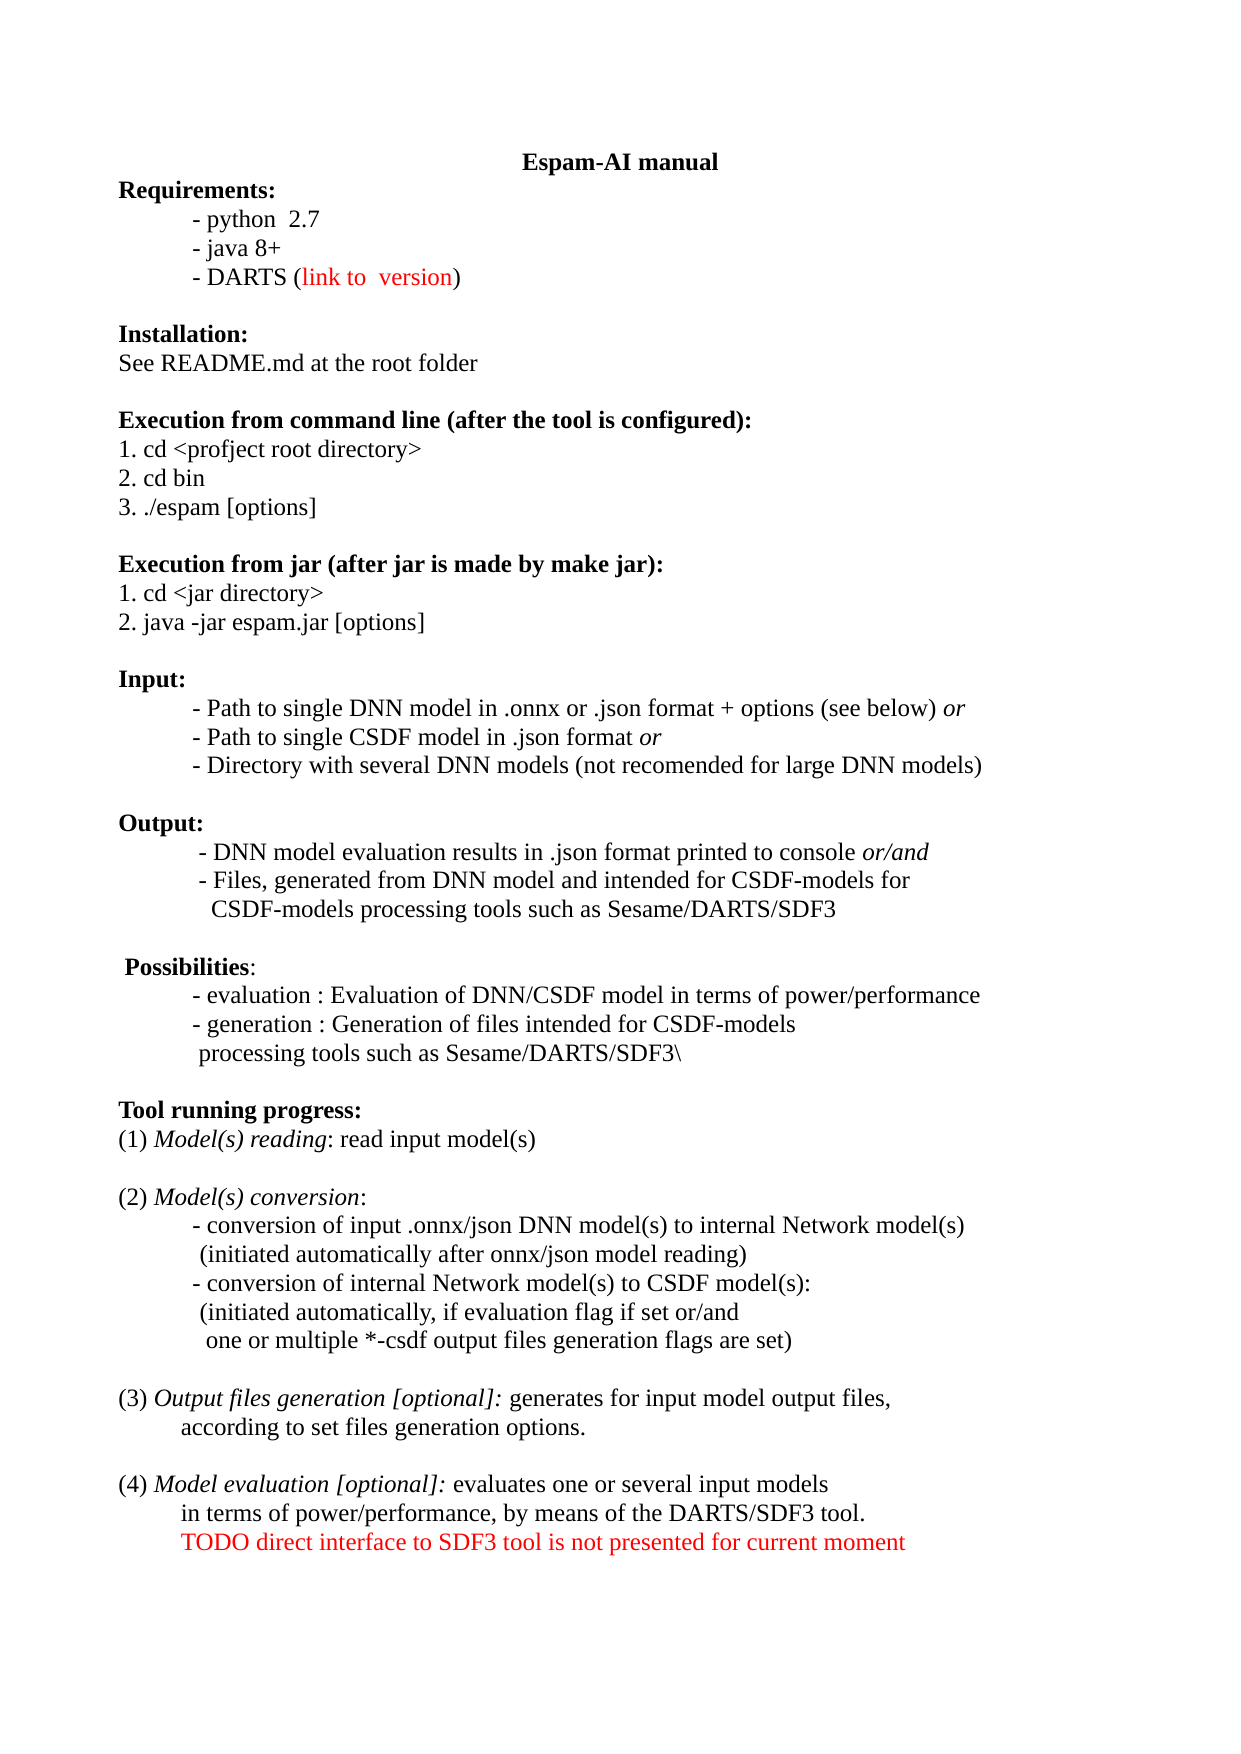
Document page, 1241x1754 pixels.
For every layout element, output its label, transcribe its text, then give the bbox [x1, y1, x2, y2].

text Execution from command line (after the tool is configured): [118, 406, 1122, 434]
text (3) Output files generation [optional]: generates for input model output files, [118, 1383, 1122, 1412]
text - Directory with several DNN models (not recomended for large DNN models) [118, 751, 1122, 779]
text (2) Model(s) conversion: [118, 1182, 1122, 1211]
text (initiated automatically after onnx/json model reading) [118, 1239, 1122, 1268]
text (4) Model evaluation [optional]: evaluates one or several input models [118, 1469, 1122, 1498]
text - java 8+ [118, 233, 1122, 262]
text according to set files generation options. [118, 1412, 1122, 1441]
text one or multiple *-csdf output files generation flags are set) [118, 1326, 1122, 1354]
text Possibilities: [118, 952, 1122, 981]
text - Path to single CSDF model in .json format or [118, 722, 1122, 751]
text - generation : Generation of files intended for CSDF-models [118, 1009, 1122, 1038]
text Execution from jar (after jar is made by make jar): [118, 549, 1122, 578]
text 3. ./espam [options] [118, 492, 1122, 521]
text in terms of power/performance, by means of the DARTS/SDF3 tool. [118, 1498, 1122, 1527]
text (initiated automatically, if evaluation flag if set or/and [118, 1297, 1122, 1326]
text Installation: [118, 319, 1122, 348]
text - conversion of input .onnx/json DNN model(s) to internal Network model(s) [118, 1211, 1122, 1239]
text processing tools such as Sesame/DARTS/SDF3\ [118, 1038, 1122, 1067]
text CSDF-models processing tools such as Sesame/DARTS/SDF3 [118, 894, 1122, 923]
text - evaluation : Evaluation of DNN/CSDF model in terms of power/performance [118, 981, 1122, 1009]
text Tool running progress: [118, 1096, 1122, 1124]
text 1. cd <jar directory> [118, 578, 1122, 607]
text - Path to single DNN model in .onnx or .json format + options (see below) or [118, 693, 1122, 722]
text Espam-AI manual [118, 147, 1122, 176]
text 2. java -jar espam.jar [options] [118, 607, 1122, 636]
text - Files, generated from DNN model and intended for CSDF-models for [118, 866, 1122, 894]
text Requirements: [118, 176, 1122, 204]
text - python 2.7 [118, 204, 1122, 233]
text Output: [118, 808, 1122, 837]
text - conversion of internal Network model(s) to CSDF model(s): [118, 1268, 1122, 1297]
text - DARTS (link to version) [118, 262, 1122, 291]
text (1) Model(s) reading: read input model(s) [118, 1124, 1122, 1153]
text - DNN model evaluation results in .json format printed to console or/and [118, 837, 1122, 866]
text 1. cd <profject root directory> [118, 434, 1122, 463]
text Input: [118, 664, 1122, 693]
text TODO direct interface to SDF3 tool is not presented for current moment [118, 1527, 1122, 1556]
text 2. cd bin [118, 463, 1122, 492]
text See README.md at the root folder [118, 348, 1122, 377]
